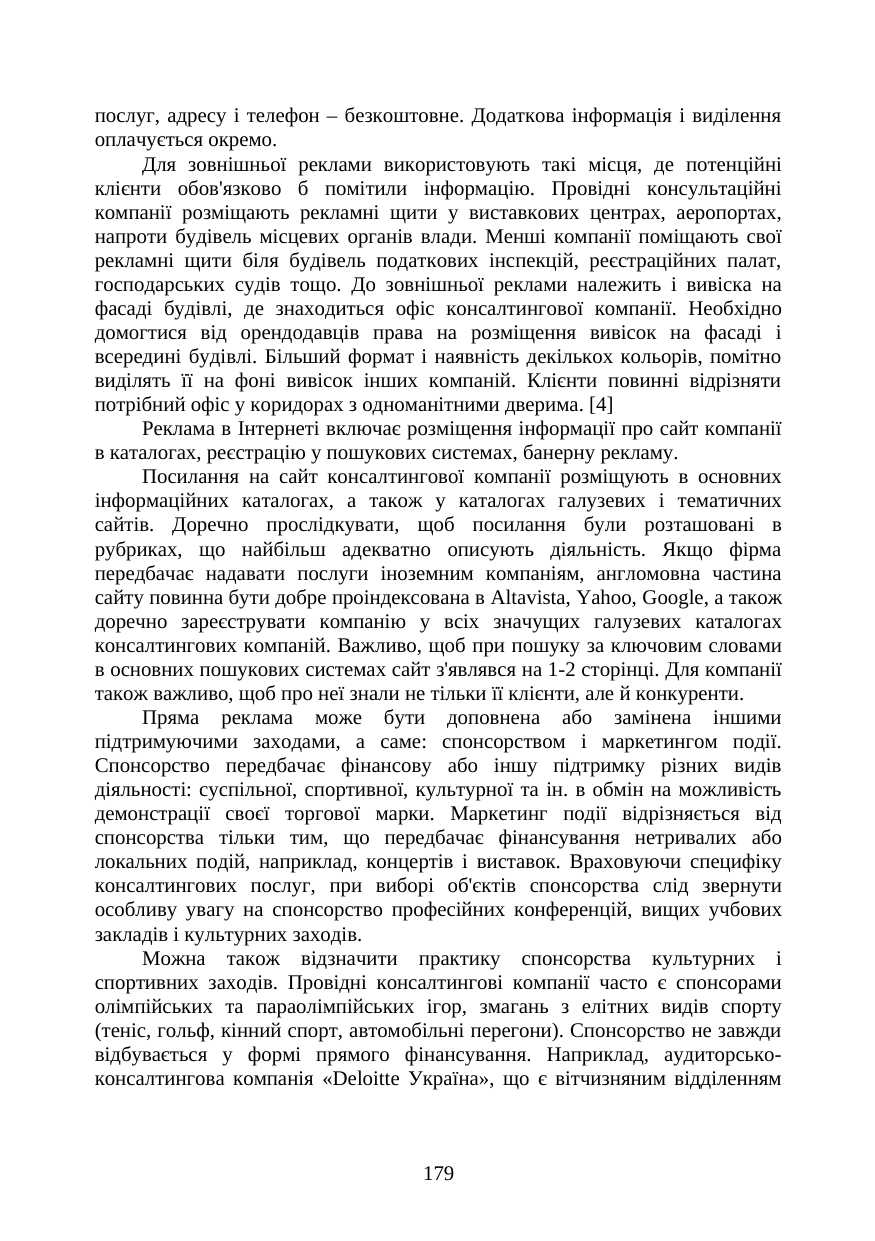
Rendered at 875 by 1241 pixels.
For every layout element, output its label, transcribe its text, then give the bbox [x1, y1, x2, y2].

text Можна також відзначити практику спонсорства культурних і спортивних заходів. Провідні консалтингові компанії часто є спонсорами олімпійських та параолімпійських ігор, змагань з елітних видів спорту (теніс, гольф, кінний спорт, автомобільні перегони). Спонсорство не завжди відбувається у формі прямого фінансування. Наприклад, аудиторсько-консалтингова компанія «Deloitte Україна», що є вітчизняним відділенням [94, 946, 782, 1090]
text Посилання на сайт консалтингової компанії розміщують в основних інформаційних каталогах, а також у каталогах галузевих і тематичних сайтів. Доречно прослідкувати, щоб посилання були розташовані в рубриках, що найбільш адекватно описують діяльність. Якщо фірма передбачає надавати послуги іноземним компаніям, англомовна частина сайту повинна бути добре проіндексована в Altavista, Yahoo, Google, а також доречно зареєструвати компанію у всіх значущих галузевих каталогах консалтингових компаній. Важливо, щоб при пошуку за ключовим словами в основних пошукових системах сайт з'являвся на 1-2 сторінці. Для компанії також важливо, щоб про неї знали не тільки її клієнти, але й конкуренти. [94, 464, 782, 705]
text Пряма реклама може бути доповнена або замінена іншими підтримуючими заходами, а саме: спонсорством і маркетингом події. Спонсорство передбачає фінансову або іншу підтримку різних видів діяльності: суспільної, спортивної, культурної та ін. в обмін на можливість демонстрації своєї торгової марки. Маркетинг події відрізняється від спонсорства тільки тим, що передбачає фінансування нетривалих або локальних подій, наприклад, концертів і виставок. Враховуючи специфіку консалтингових послуг, при виборі об'єктів спонсорства слід звернути особливу увагу на спонсорство професійних конференцій, вищих учбових закладів і культурних заходів. [94, 705, 782, 946]
text Реклама в Інтернеті включає розміщення інформації про сайт компанії в каталогах, реєстрацію у пошукових системах, банерну рекламу. [94, 416, 782, 464]
text послуг, адресу і телефон – безкоштовне. Додаткова інформація і виділення оплачується окремо. [94, 103, 782, 151]
text Для зовнішньої реклами використовують такі місця, де потенційні клієнти обов'язково б помітили інформацію. Провідні консультаційні компанії розміщають рекламні щити у виставкових центрах, аеропортах, напроти будівель місцевих органів влади. Менші компанії поміщають свої рекламні щити біля будівель податкових інспекцій, реєстраційних палат, господарських судів тощо. До зовнішньої реклами належить і вивіска на фасаді будівлі, де знаходиться офіс консалтингової компанії. Необхідно домогтися від орендодавців права на розміщення вивісок на фасаді і всередині будівлі. Більший формат і наявність декількох кольорів, помітно виділять її на фоні вивісок інших компаній. Клієнти повинні відрізняти потрібний офіс у коридорах з одноманітними дверима. [4] [94, 151, 782, 416]
